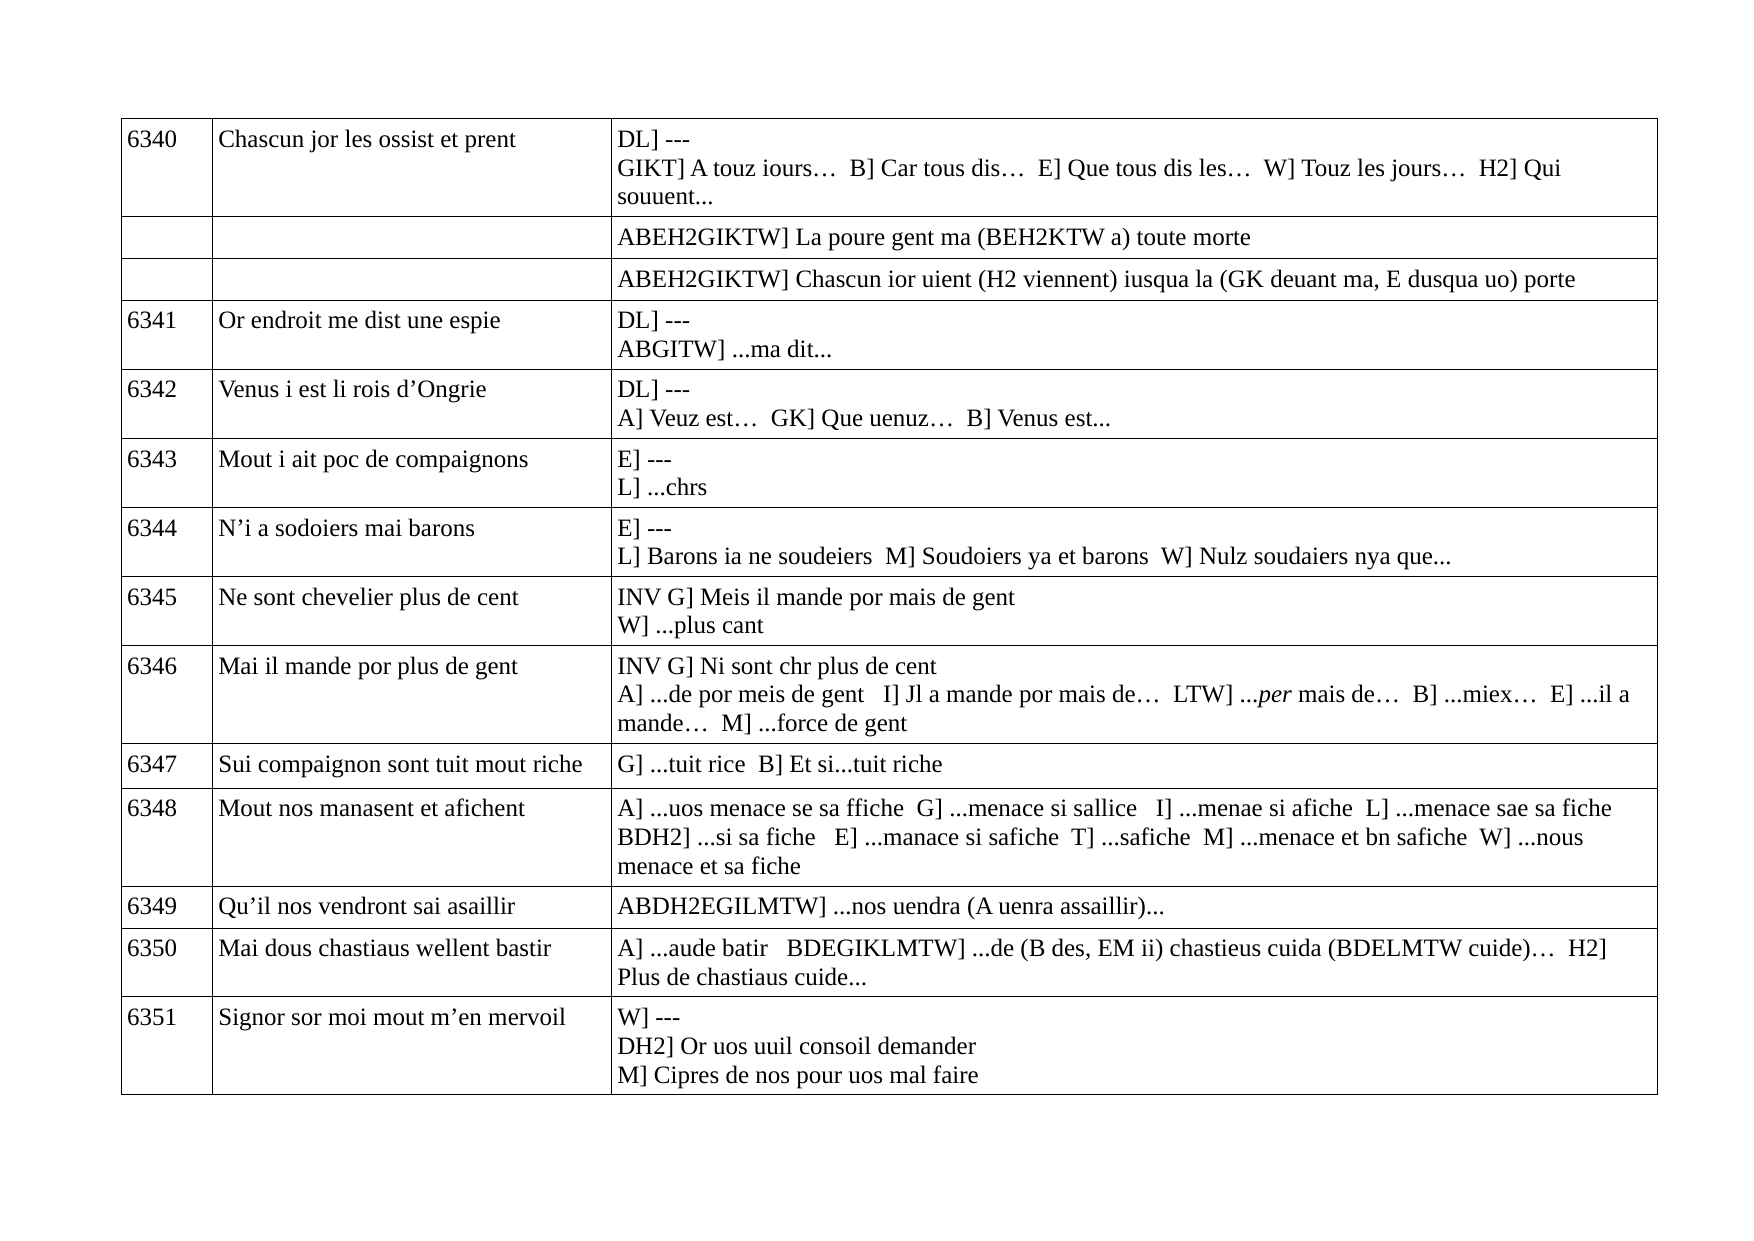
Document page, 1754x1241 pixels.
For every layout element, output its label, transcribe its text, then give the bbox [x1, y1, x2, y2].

table_cell E] --- L] Barons ia ne soudeiers M] Soudoiers ya et barons W] Nulz soudaiers nya que... [612, 508, 1657, 576]
table_cell 6346 [122, 646, 212, 743]
table_cell 6341 [122, 301, 212, 369]
table_cell G] ...tuit rice B] Et si...tuit riche [612, 744, 1657, 788]
table_cell Mai dous chastiaus wellent bastir [213, 929, 611, 996]
table_cell 6350 [122, 929, 212, 996]
table_cell 6342 [122, 370, 212, 438]
table_cell [213, 217, 611, 258]
table_cell ABEH2GIKTW] La poure gent ma (BEH2KTW a) toute morte [612, 217, 1657, 258]
table_cell W] --- DH2] Or uos uuil consoil demander M] Cipres de nos pour uos mal faire [612, 997, 1657, 1094]
table_cell Chascun jor les ossist et prent [213, 119, 611, 216]
table_cell DL] --- GIKT] A touz iours… B] Car tous dis… E] Que tous dis les… W] Touz les jours… H2] Qui souuent... [612, 119, 1657, 216]
table_cell E] --- L] ...chrs [612, 439, 1657, 507]
table_cell A] ...aude batir BDEGIKLMTW] ...de (B des, EM ii) chastieus cuida (BDELMTW cuide)… H2] Plus de chastiaus cuide... [612, 929, 1657, 996]
table_cell 6340 [122, 119, 212, 216]
table_cell Venus i est li rois d’Ongrie [213, 370, 611, 438]
table_cell Or endroit me dist une espie [213, 301, 611, 369]
table_cell Sui compaignon sont tuit mout riche [213, 744, 611, 788]
table_cell Mai il mande por plus de gent [213, 646, 611, 743]
table_cell 6351 [122, 997, 212, 1094]
table_cell INV G] Ni sont chr plus de cent A] ...de por meis de gent I] Jl a mande por mais de… LTW] ...per mais de… B] ...miex… E] ...il a mande… M] ...force de gent [612, 646, 1657, 743]
table_cell [122, 259, 212, 300]
table_cell [213, 259, 611, 300]
table_cell [122, 217, 212, 258]
table_cell A] ...uos menace se sa ffiche G] ...menace si sallice I] ...menae si afiche L] ...menace sae sa fiche BDH2] ...si sa fiche E] ...manace si safiche T] ...safiche M] ...menace et bn safiche W] ...nous menace et sa fiche [612, 789, 1657, 886]
table_cell Mout nos manasent et afichent [213, 789, 611, 886]
table_cell N’i a sodoiers mai barons [213, 508, 611, 576]
table_cell 6349 [122, 887, 212, 927]
table_cell 6347 [122, 744, 212, 788]
table_cell 6343 [122, 439, 212, 507]
table_cell 6344 [122, 508, 212, 576]
table_cell 6348 [122, 789, 212, 886]
table_cell 6345 [122, 577, 212, 645]
table_cell DL] --- ABGITW] ...ma dit... [612, 301, 1657, 369]
table_cell Ne sont chevelier plus de cent [213, 577, 611, 645]
table_cell INV G] Meis il mande por mais de gent W] ...plus cant [612, 577, 1657, 645]
table_cell ABEH2GIKTW] Chascun ior uient (H2 viennent) iusqua la (GK deuant ma, E dusqua uo) porte [612, 259, 1657, 300]
table_cell Mout i ait poc de compaignons [213, 439, 611, 507]
table_cell ABDH2EGILMTW] ...nos uendra (A uenra assaillir)... [612, 887, 1657, 927]
table_cell Qu’il nos vendront sai asaillir [213, 887, 611, 927]
table_cell Signor sor moi mout m’en mervoil [213, 997, 611, 1094]
table_cell DL] --- A] Veuz est… GK] Que uenuz… B] Venus est... [612, 370, 1657, 438]
